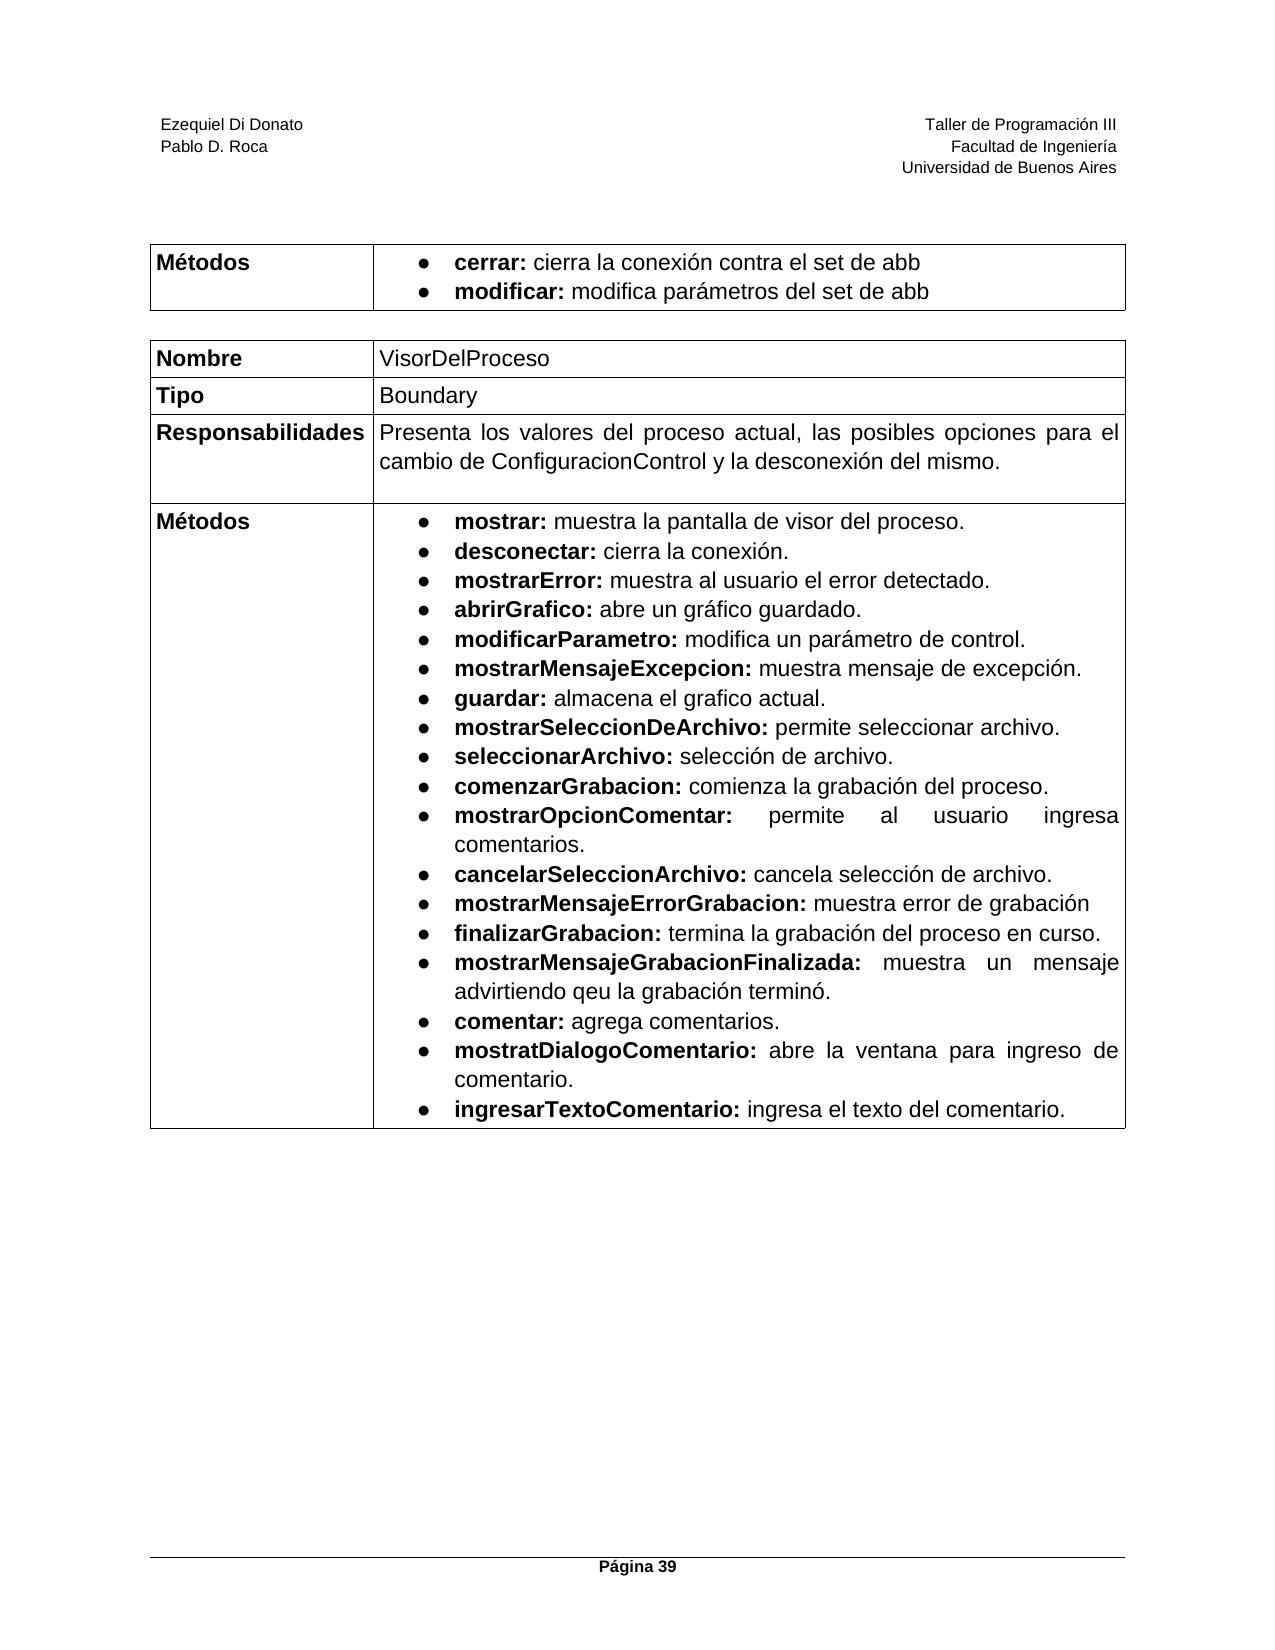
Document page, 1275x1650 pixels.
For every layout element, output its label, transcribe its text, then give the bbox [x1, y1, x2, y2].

table_cell Boundary [374, 378, 1125, 414]
table_header Nombre [151, 341, 373, 377]
table_cell Responsabilidades [151, 415, 373, 503]
table_cell Métodos [151, 245, 373, 310]
table_cell Presenta los valores del proceso actual, las posibles opciones para el cambio de ConfiguracionControl y la desconexión del mismo. [374, 415, 1125, 503]
table_cell Métodos [151, 504, 373, 1128]
table_cell mostrar: muestra la pantalla de visor del proceso. desconectar: cierra la conexión. mostrarError: muestra al usuario el error detectado. abrirGrafico: abre un gráfico guardado. modificarParametro: modifica un parámetro de control. mostrarMensajeExcepcion: muestra mensaje de excepción. guardar: almacena el grafico actual. mostrarSeleccionDeArchivo: permite seleccionar archivo. seleccionarArchivo: selección de archivo. comenzarGrabacion: comienza la grabación del proceso. mostrarOpcionComentar: permite al usuario ingresa comentarios. cancelarSeleccionArchivo: cancela selección de archivo. mostrarMensajeErrorGrabacion: muestra error de grabación finalizarGrabacion: termina la grabación del proceso en curso. mostrarMensajeGrabacionFinalizada: muestra un mensaje advirtiendo qeu la grabación terminó. comentar: agrega comentarios. mostratDialogoComentario: abre la ventana para ingreso de comentario. ingresarTextoComentario: ingresa el texto del comentario. [374, 504, 1125, 1128]
table_cell cerrar: cierra la conexión contra el set de abb modificar: modifica parámetros del set de abb [374, 245, 1125, 310]
table_header VisorDelProceso [374, 341, 1125, 377]
table_cell Tipo [151, 378, 373, 414]
